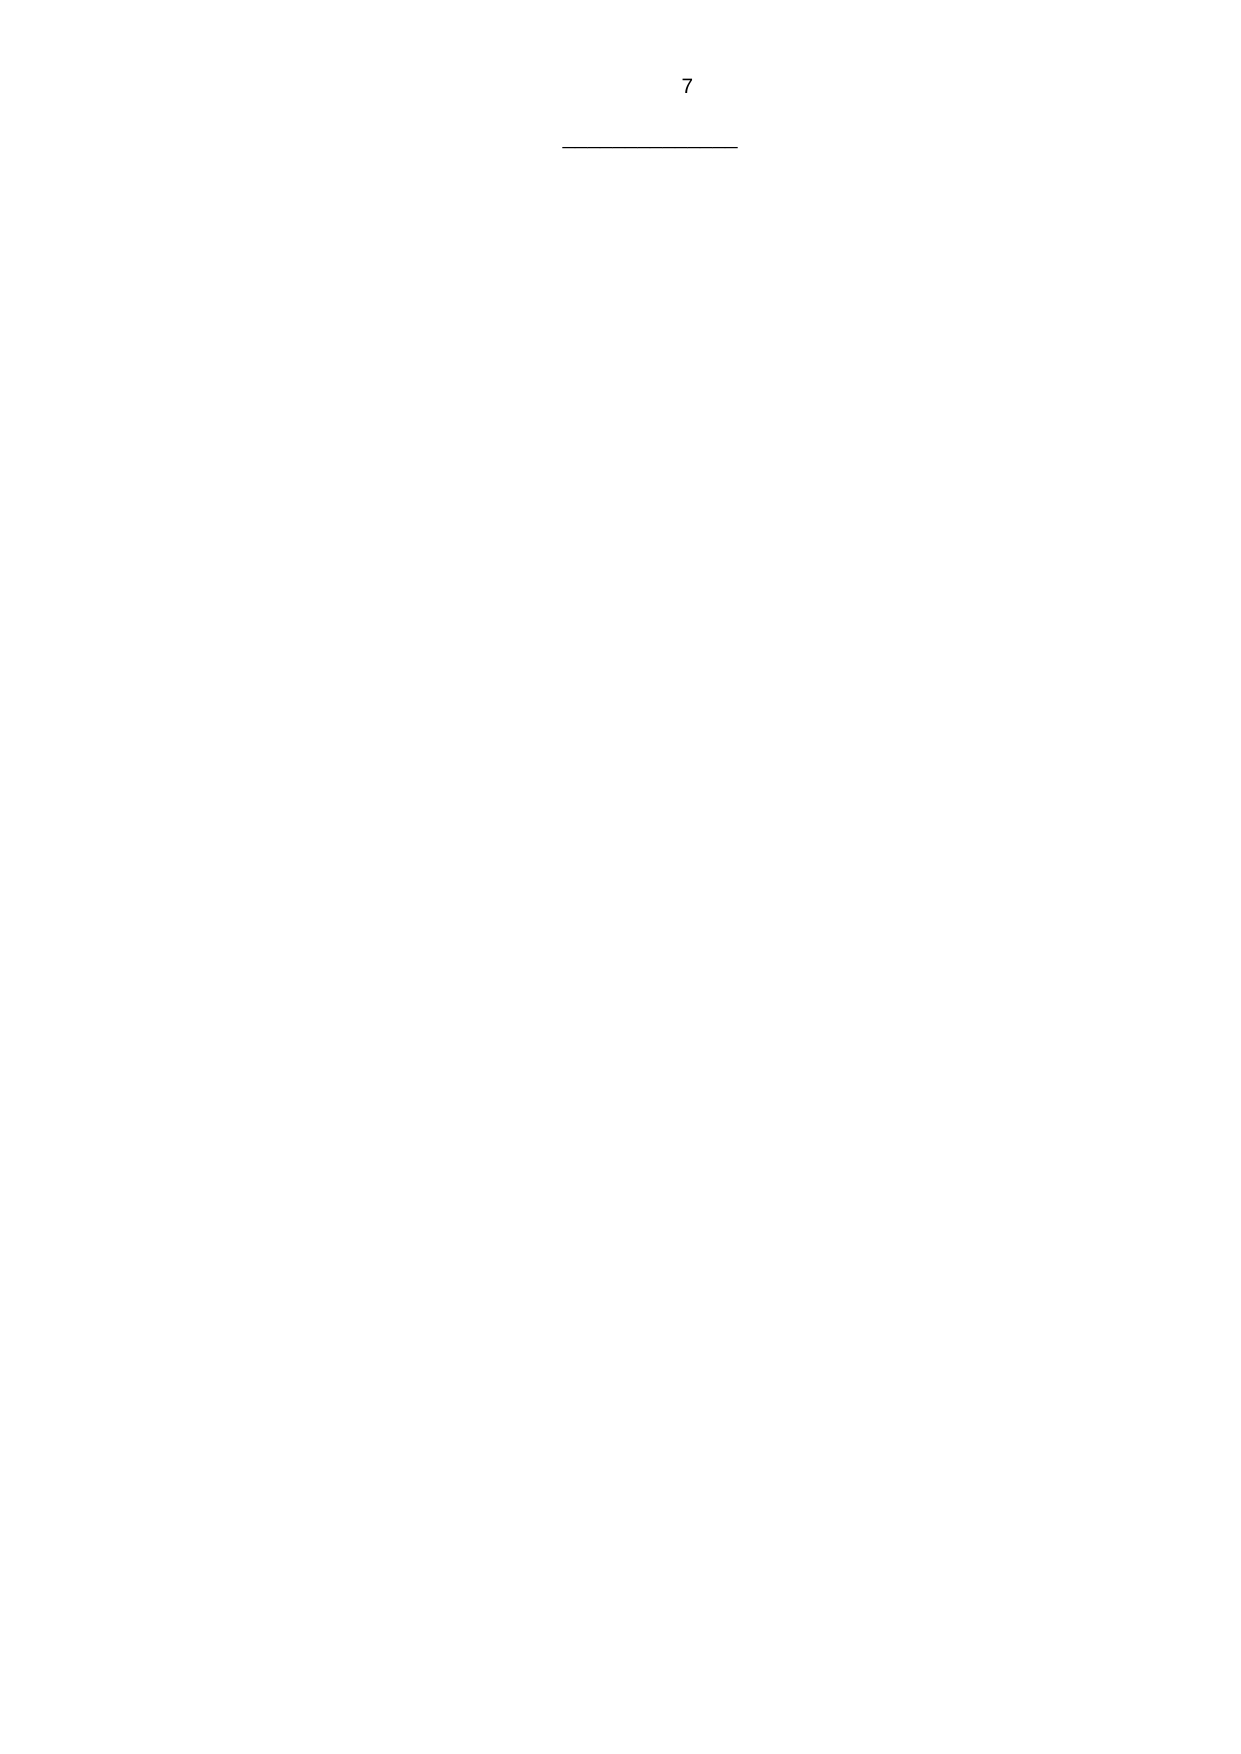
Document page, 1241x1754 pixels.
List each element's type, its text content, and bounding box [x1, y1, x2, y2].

text ______________ [177, 122, 1122, 151]
